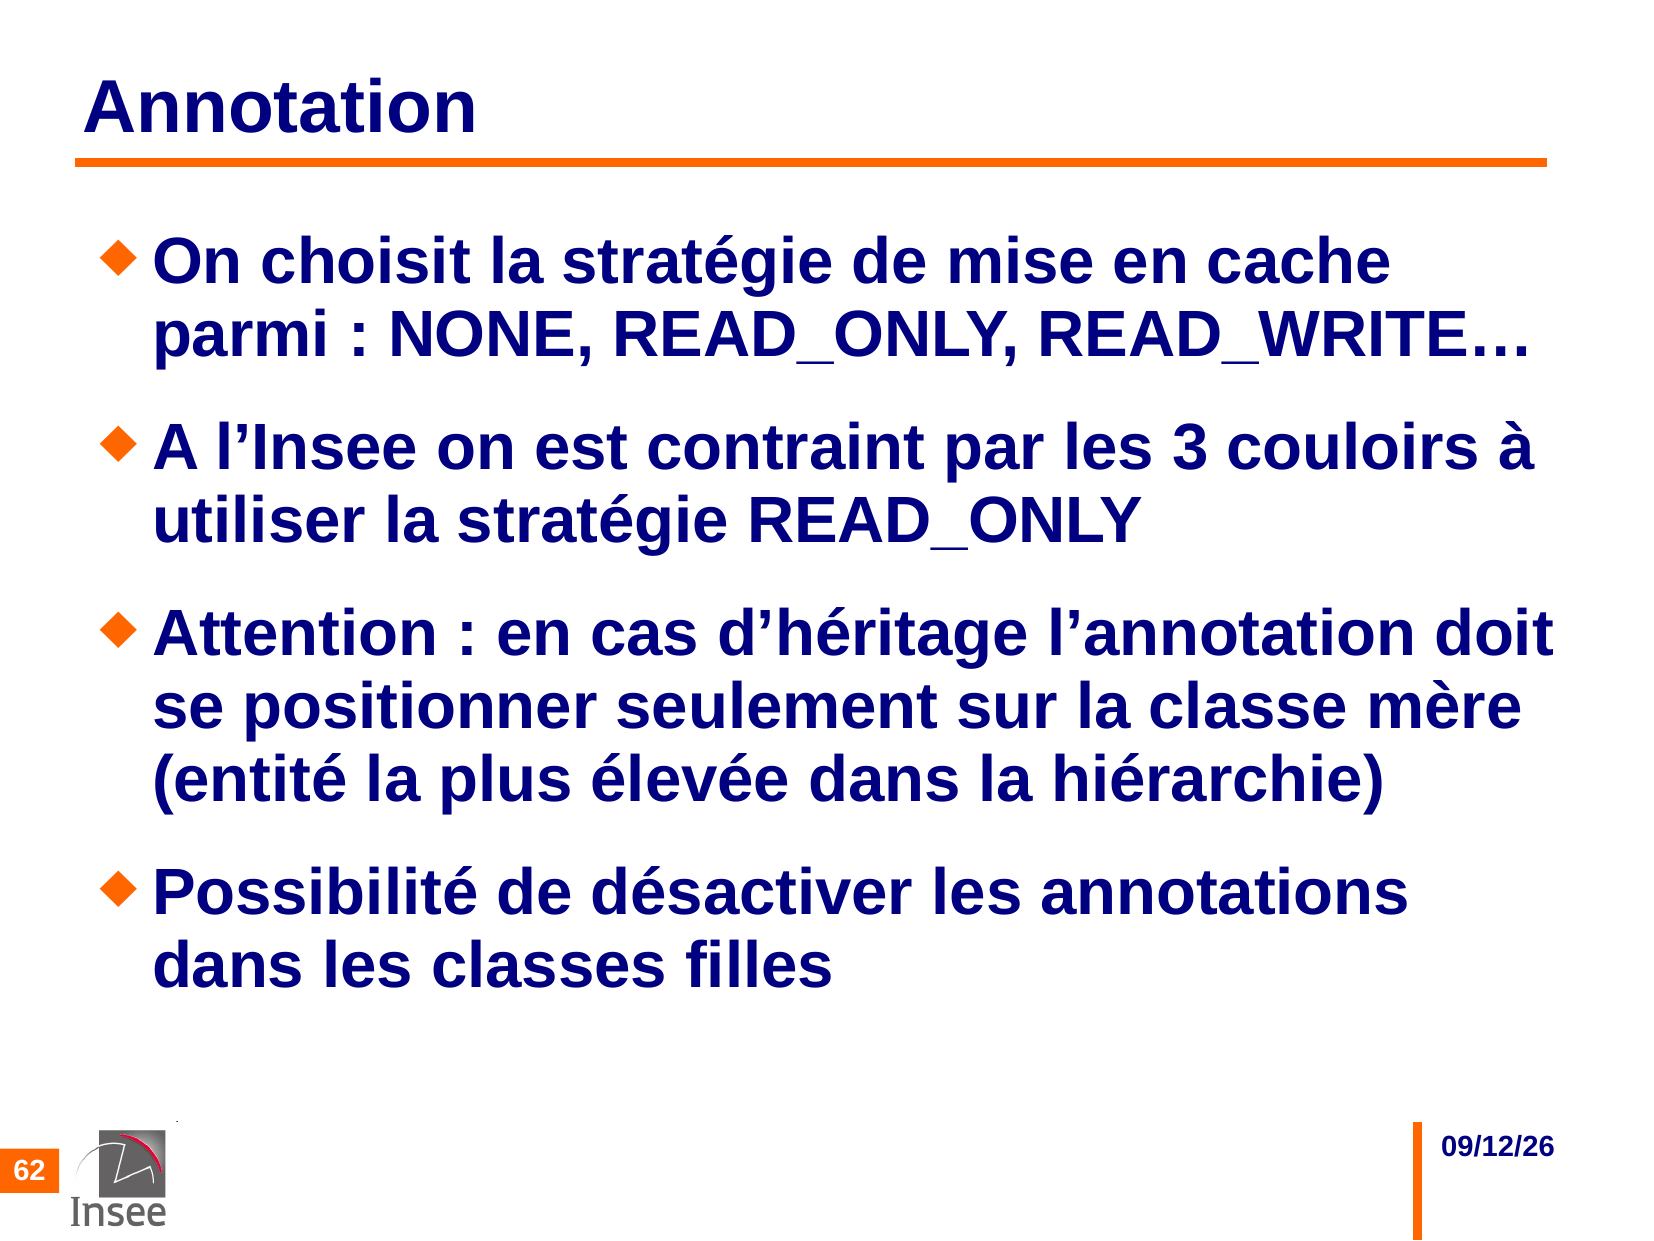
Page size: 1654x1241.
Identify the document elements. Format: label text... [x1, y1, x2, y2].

list On choisit la stratégie de mise en cache parmi : NONE, READ_ONLY, READ_WRITE… A l’Insee on est contraint par les 3 couloirs à utiliser la stratégie READ_ONLY Attention : en cas d’héritage l’annotation doit se positionner seulement sur la classe mère (entité la plus élevée dans la hiérarchie) Possibilité de désactiver les annotations dans les classes filles [82, 224, 1571, 1063]
title Annotation [82, 49, 1619, 163]
picture [62, 1121, 178, 1241]
